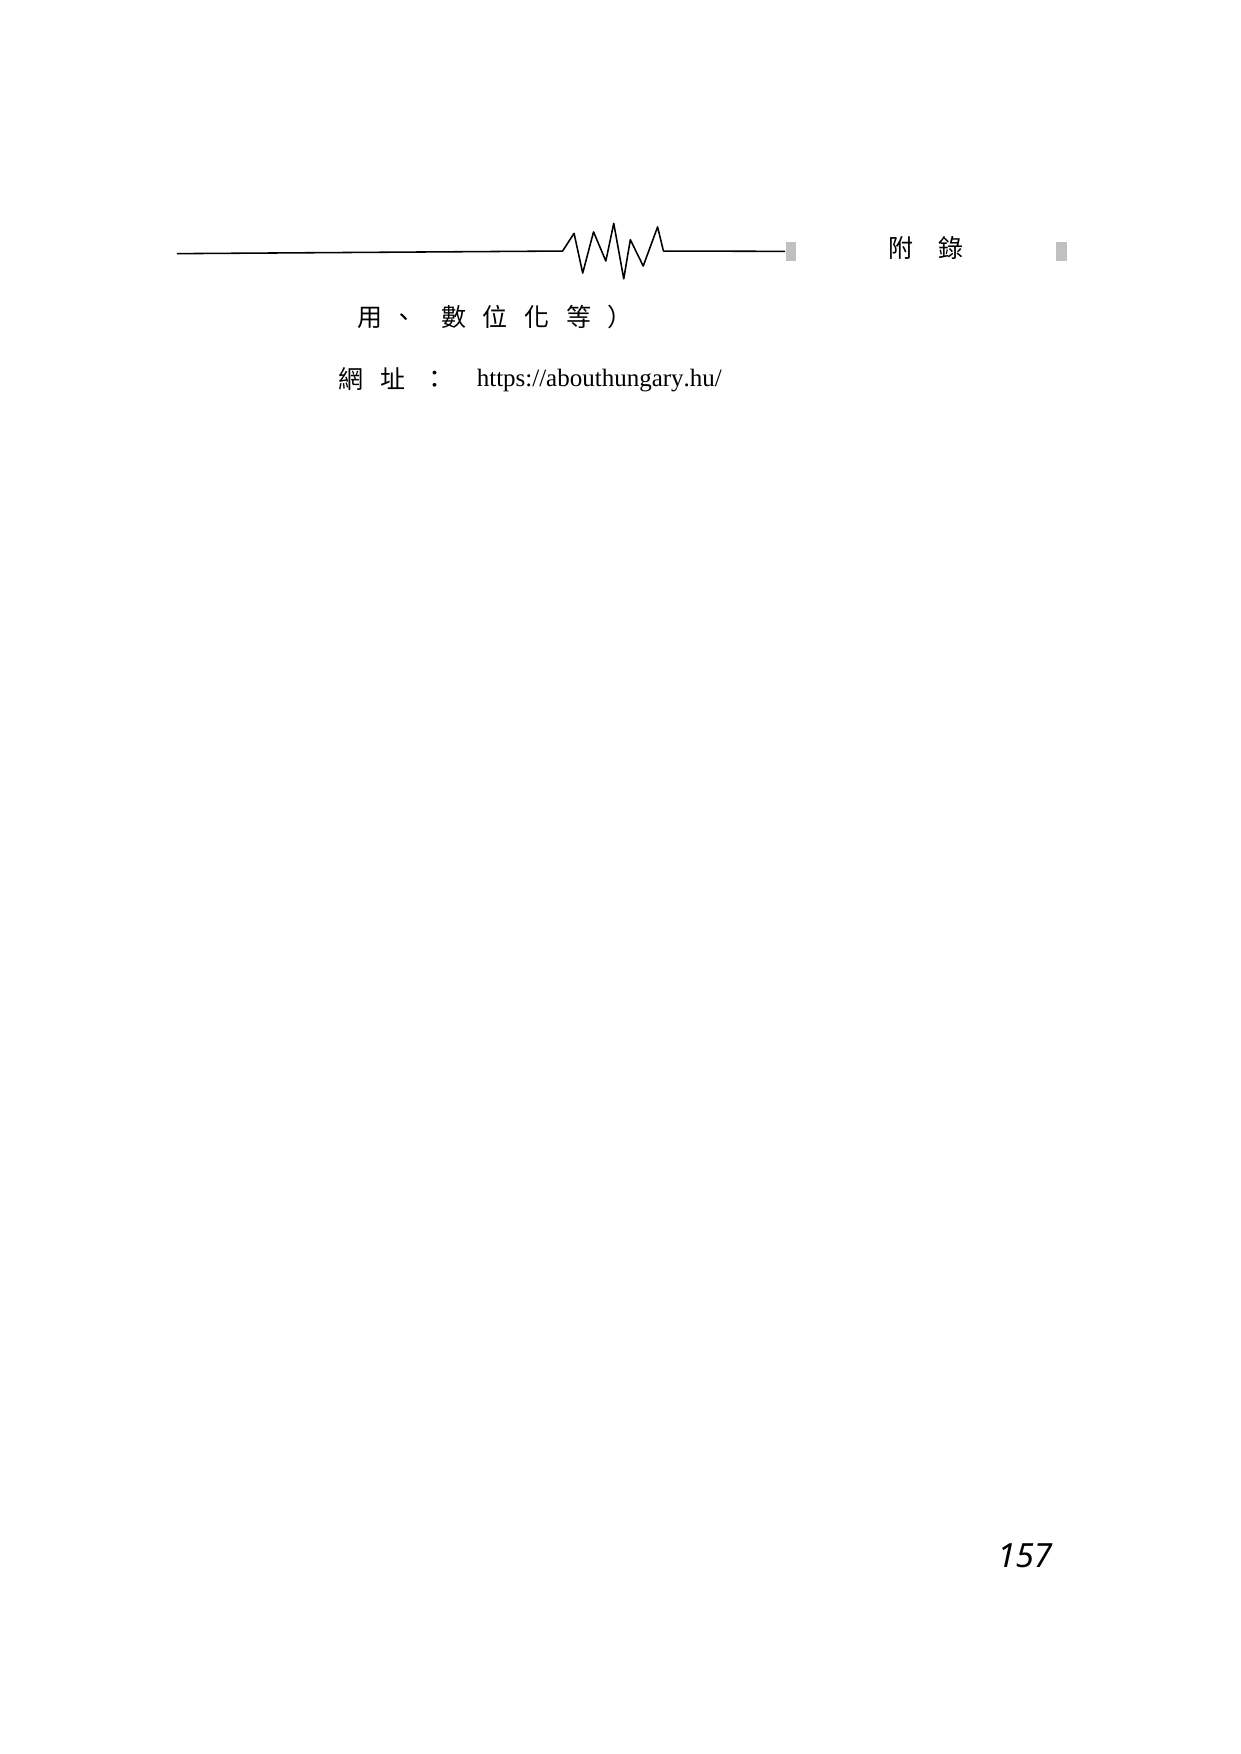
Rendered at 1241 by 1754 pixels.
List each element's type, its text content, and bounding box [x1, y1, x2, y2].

text 網址：https://abouthungary.hu/ [281, 336, 1058, 398]
text 用、數位化等） [281, 273, 1058, 336]
